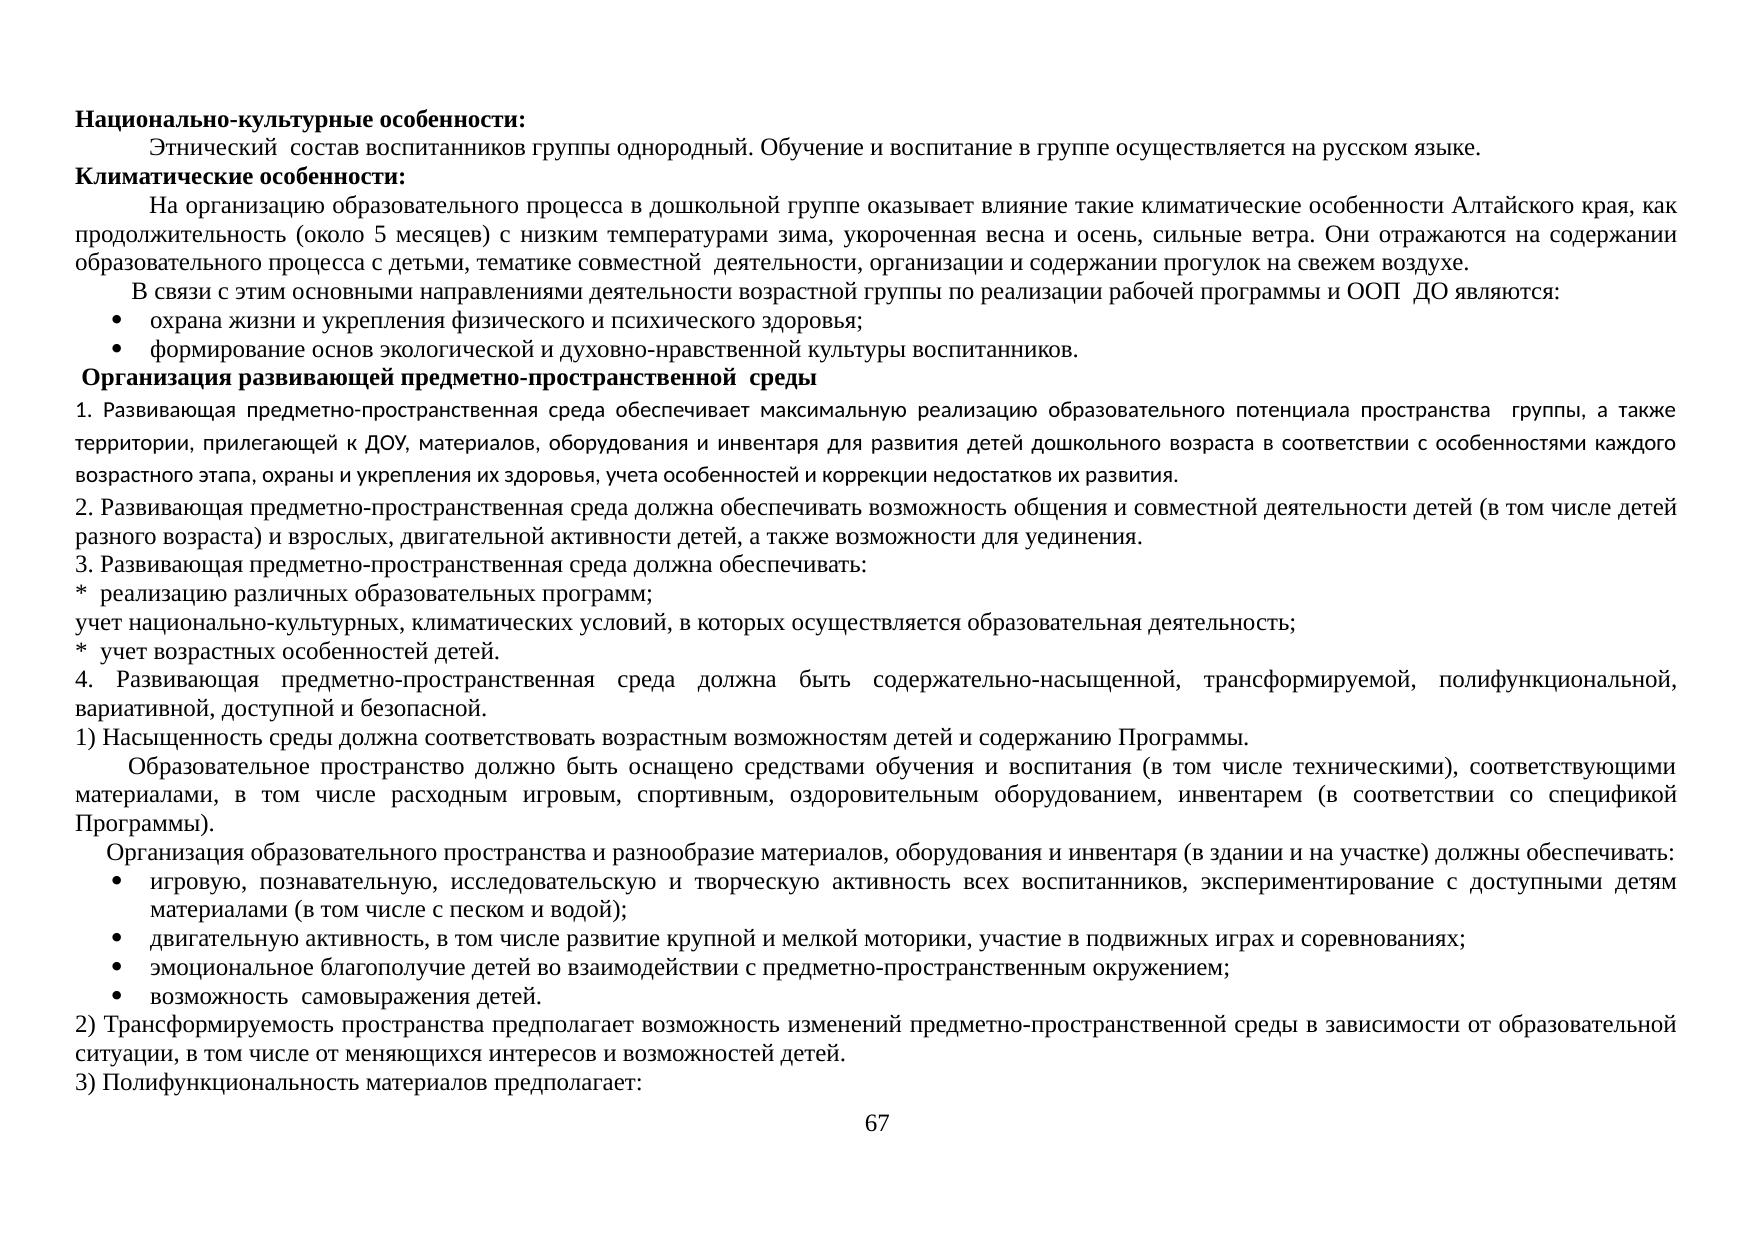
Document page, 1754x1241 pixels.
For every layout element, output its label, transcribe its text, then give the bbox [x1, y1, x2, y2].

text Климатические особенности: [75, 161, 1679, 190]
list возможность самовыражения детей. [112, 981, 1679, 1009]
text Национально-культурные особенности: [75, 104, 1679, 132]
text 1. Развивающая предметно-пространственная среда обеспечивает максимальную реализацию образовательного потенциала пространства группы, а также территории, прилегающей к ДОУ, материалов, оборудования и инвентаря для развития детей дошкольного возраста в соответствии с особенностями каждого возрастного этапа, охраны и укрепления их здоровья, учета особенностей и коррекции недостатков их развития. [75, 396, 1679, 488]
text 3) Полифункциональность материалов предполагает: [75, 1067, 1679, 1096]
text 3. Развивающая предметно-пространственная среда должна обеспечивать: [75, 549, 1679, 578]
text Образовательное пространство должно быть оснащено средствами обучения и воспитания (в том числе техническими), соответствующими материалами, в том числе расходным игровым, спортивным, оздоровительным оборудованием, инвентарем (в соответствии со спецификой Программы). [75, 751, 1679, 837]
text Этнический состав воспитанников группы однородный. Обучение и воспитание в группе осуществляется на русском языке. [75, 132, 1679, 161]
text Организация развивающей предметно-пространственной среды [75, 362, 1679, 391]
text учет национально-культурных, климатических условий, в которых осуществляется образовательная деятельность; [75, 607, 1679, 636]
text 2. Развивающая предметно-пространственная среда должна обеспечивать возможность общения и совместной деятельности детей (в том числе детей разного возраста) и взрослых, двигательной активности детей, а также возможности для уединения. [75, 492, 1679, 549]
list игровую, познавательную, исследовательскую и творческую активность всех воспитанников, экспериментирование с доступными детям материалами (в том числе с песком и водой); [112, 866, 1679, 923]
list охрана жизни и укрепления физического и психического здоровья; [112, 305, 1679, 334]
text 4. Развивающая предметно-пространственная среда должна быть содержательно-насыщенной, трансформируемой, полифункциональной, вариативной, доступной и безопасной. [75, 664, 1679, 722]
text Организация образовательного пространства и разнообразие материалов, оборудования и инвентаря (в здании и на участке) должны обеспечивать: [75, 837, 1679, 866]
text 2) Трансформируемость пространства предполагает возможность изменений предметно-пространственной среды в зависимости от образовательной ситуации, в том числе от меняющихся интересов и возможностей детей. [75, 1009, 1679, 1067]
text На организацию образовательного процесса в дошкольной группе оказывает влияние такие климатические особенности Алтайского края, как продолжительность (около 5 месяцев) с низким температурами зима, укороченная весна и осень, сильные ветра. Они отражаются на содержании образовательного процесса с детьми, тематике совместной деятельности, организации и содержании прогулок на свежем воздухе. [75, 190, 1679, 276]
list двигательную активность, в том числе развитие крупной и мелкой моторики, участие в подвижных играх и соревнованиях; [112, 923, 1679, 952]
text * учет возрастных особенностей детей. [75, 636, 1679, 664]
text В связи с этим основными направлениями деятельности возрастной группы по реализации рабочей программы и ООП ДО являются: [75, 276, 1679, 305]
text * реализацию различных образовательных программ; [75, 578, 1679, 607]
list эмоциональное благополучие детей во взаимодействии с предметно-пространственным окружением; [112, 952, 1679, 981]
text 1) Насыщенность среды должна соответствовать возрастным возможностям детей и содержанию Программы. [75, 722, 1679, 751]
list формирование основ экологической и духовно-нравственной культуры воспитанников. [112, 334, 1679, 362]
